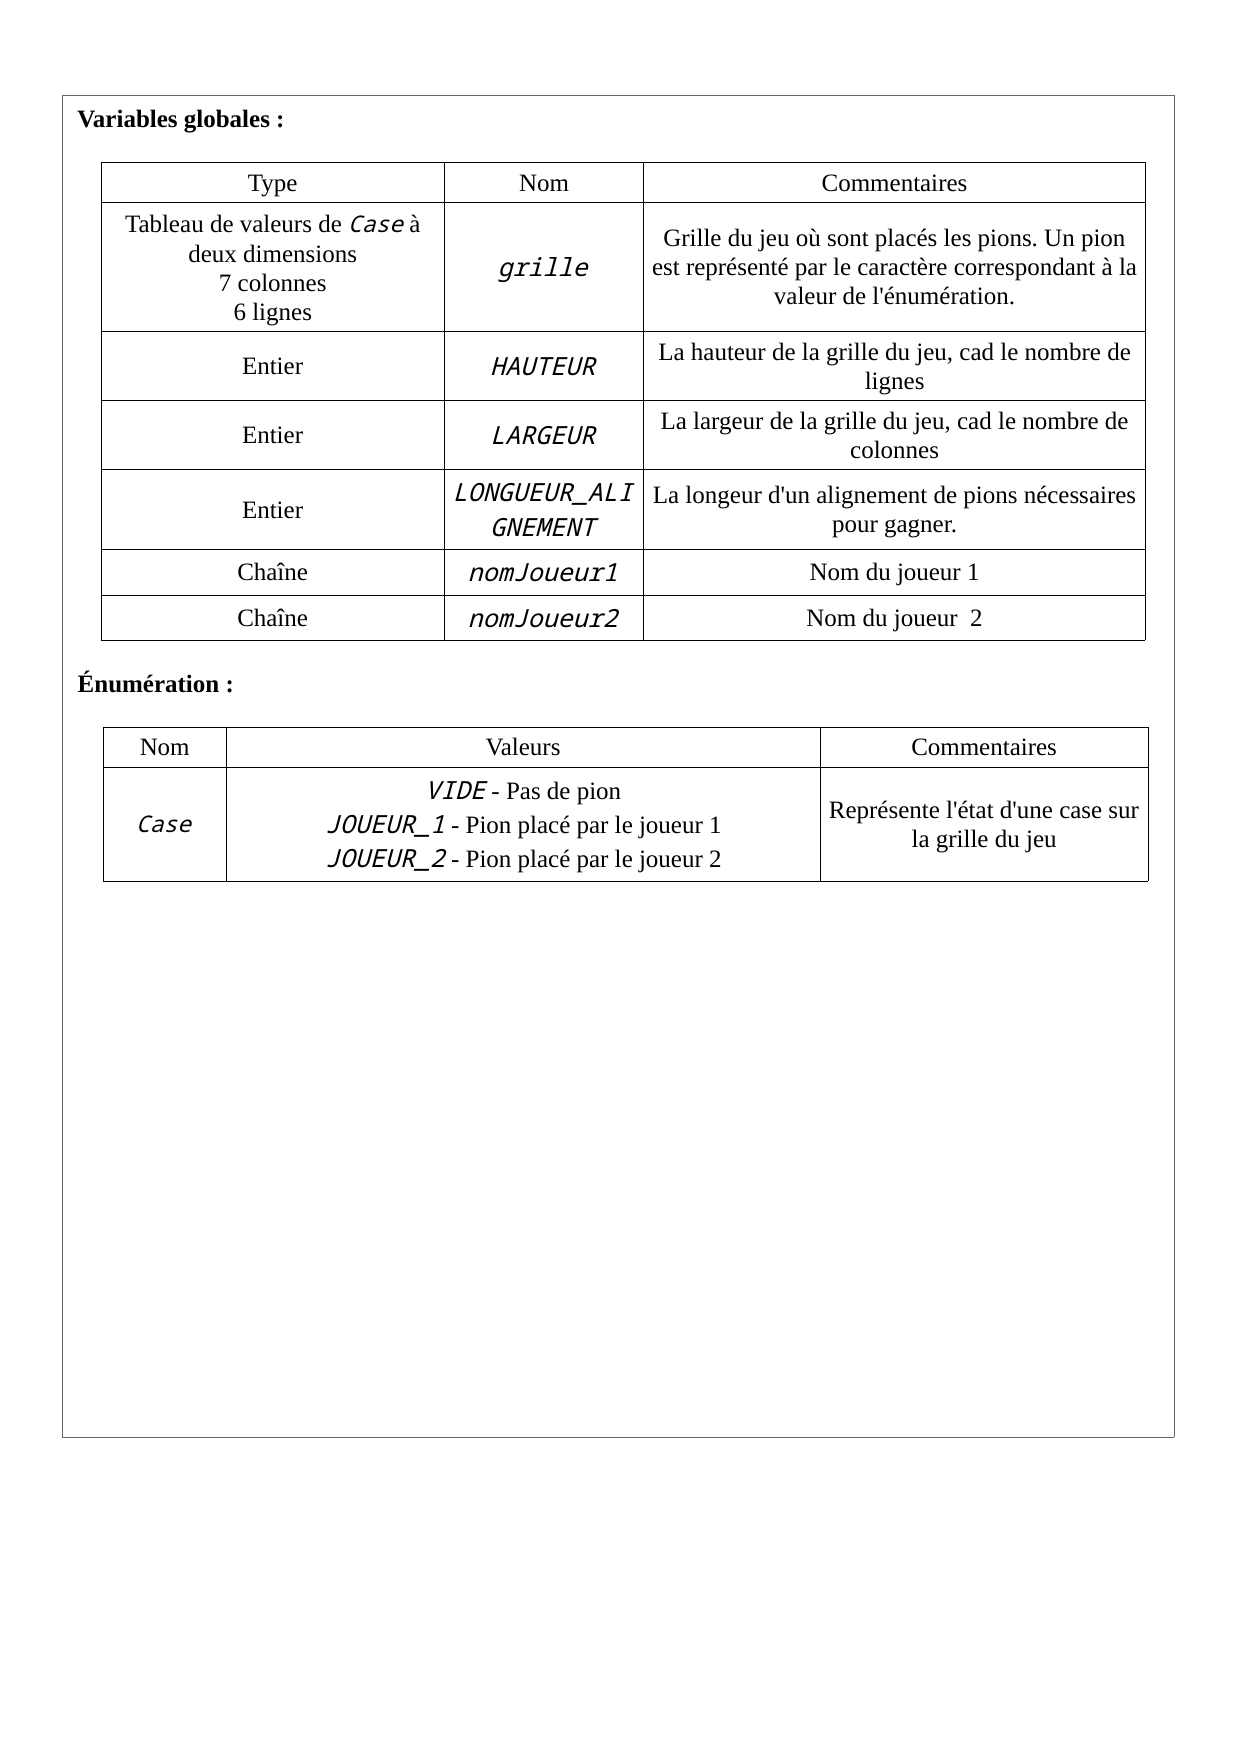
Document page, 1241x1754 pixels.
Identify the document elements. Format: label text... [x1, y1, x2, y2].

table_cell La largeur de la grille du jeu, cad le nombre de colonnes [644, 401, 1145, 469]
table_cell nomJoueur1 [445, 550, 643, 594]
table_cell La longeur d'un alignement de pions nécessaires pour gagner. [644, 470, 1145, 549]
table_cell Représente l'état d'une case sur la grille du jeu [821, 768, 1148, 881]
table_header Nom [104, 728, 226, 767]
table_cell grille [445, 203, 643, 331]
table_cell Nom du joueur 2 [644, 596, 1145, 640]
table_cell Entier [102, 401, 444, 469]
table_cell LARGEUR [445, 401, 643, 469]
table_header Type [102, 163, 444, 202]
table_cell La hauteur de la grille du jeu, cad le nombre de lignes [644, 332, 1145, 400]
table_cell Entier [102, 470, 444, 549]
table_header Nom [445, 163, 643, 202]
table_header Commentaires [821, 728, 1148, 767]
text Variables globales : [71, 104, 1165, 133]
table_cell Entier [102, 332, 444, 400]
table_cell nomJoueur2 [445, 596, 643, 640]
text Énumération : [71, 669, 1165, 698]
table_header Commentaires [644, 163, 1145, 202]
table_cell HAUTEUR [445, 332, 643, 400]
table_cell Chaîne [102, 550, 444, 594]
table_cell Case [104, 768, 226, 881]
table_cell Tableau de valeurs de Case à deux dimensions 7 colonnes 6 lignes [102, 203, 444, 331]
table_cell LONGUEUR_ALIGNEMENT [445, 470, 643, 549]
table_cell Grille du jeu où sont placés les pions. Un pion est représenté par le caractère correspondant à la valeur de l'énumération. [644, 203, 1145, 331]
table_cell Nom du joueur 1 [644, 550, 1145, 594]
table_header Valeurs [227, 728, 820, 767]
table_cell Chaîne [102, 596, 444, 640]
table_cell VIDE - Pas de pion JOUEUR_1 - Pion placé par le joueur 1 JOUEUR_2 - Pion placé par le joueur 2 [227, 768, 820, 881]
